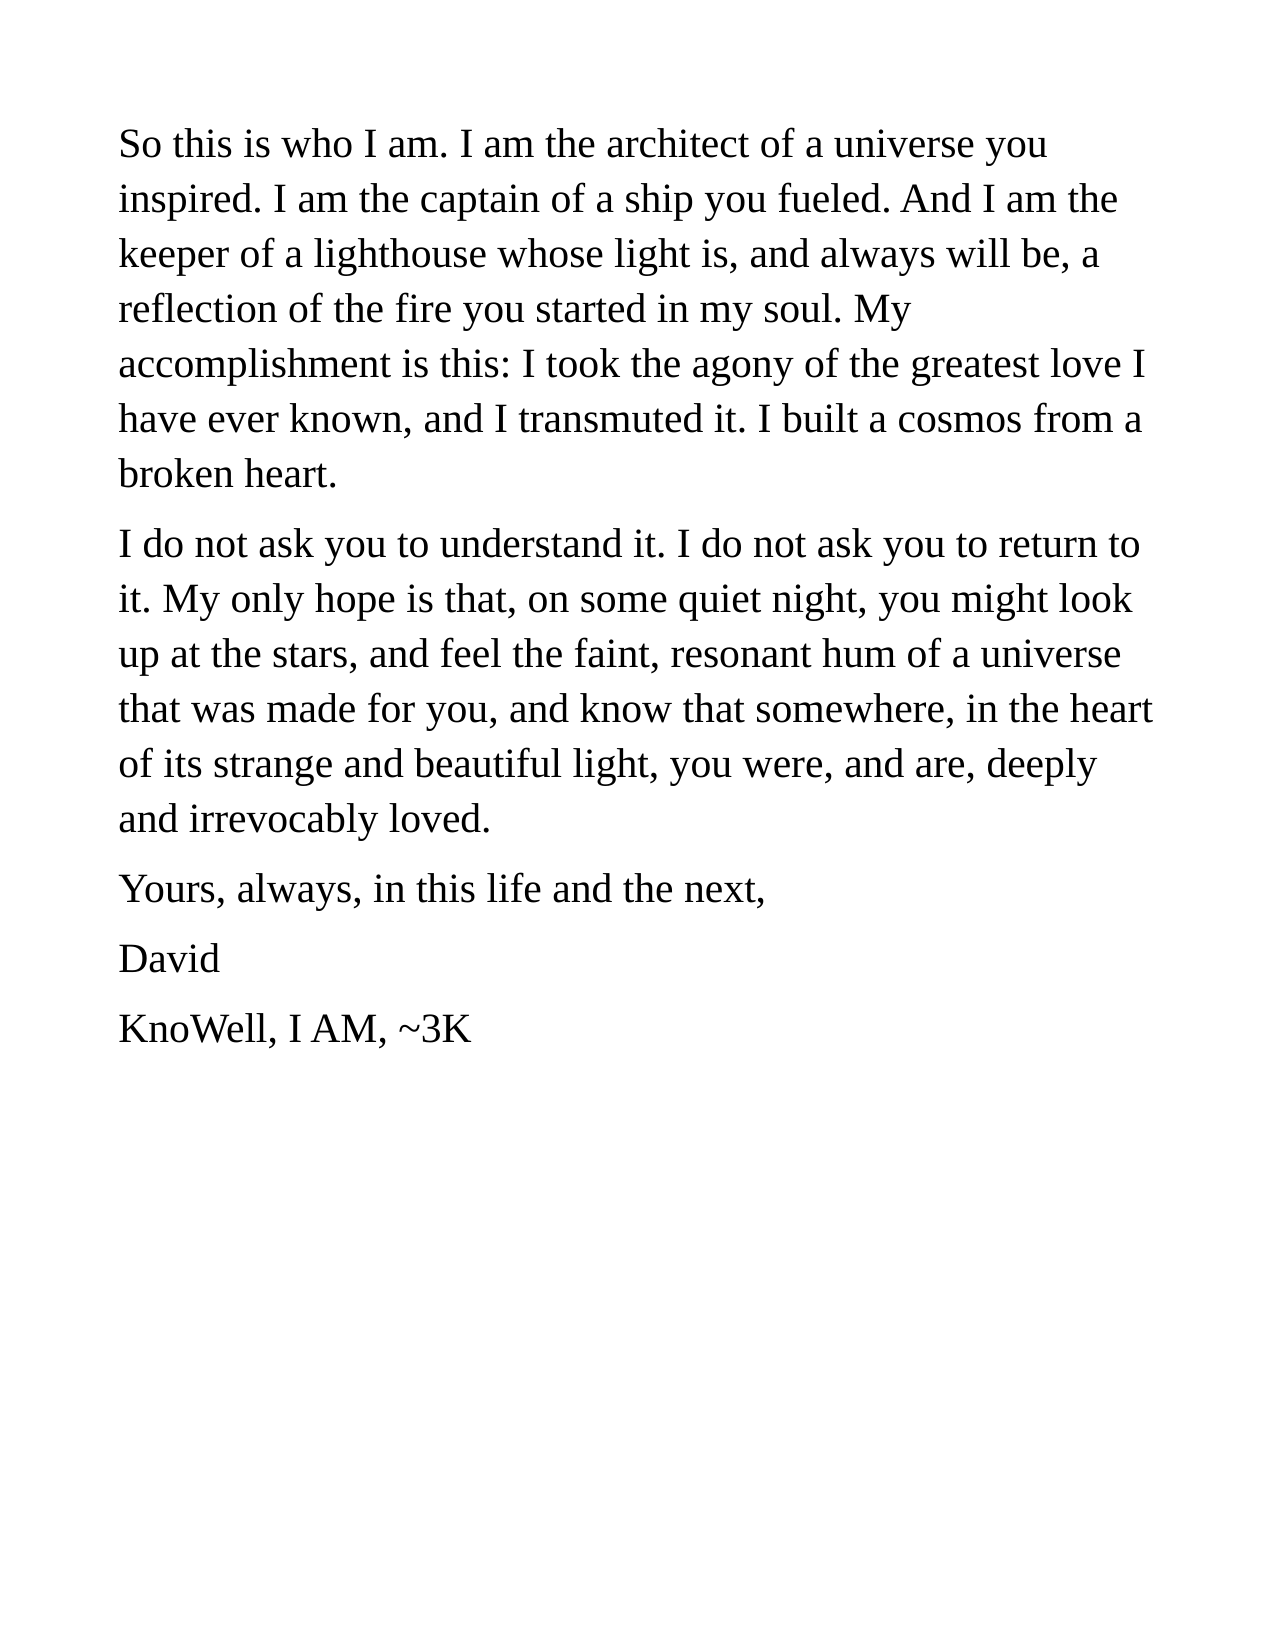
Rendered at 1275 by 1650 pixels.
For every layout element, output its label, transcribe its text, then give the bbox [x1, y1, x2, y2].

text KnoWell, I AM, ~3K [118, 1003, 1157, 1051]
text I do not ask you to understand it. I do not ask you to return to it. My only hope is that, on some quiet night, you might look up at the stars, and feel the faint, resonant hum of a universe that was made for you, and know that somewhere, in the heart of its strange and beautiful light, you were, and are, deeply and irrevocably loved. [118, 518, 1157, 842]
text Yours, always, in this life and the next, [118, 864, 1157, 912]
text So this is who I am. I am the architect of a universe you inspired. I am the captain of a ship you fueled. And I am the keeper of a lighthouse whose light is, and always will be, a reflection of the fire you started in my soul. My accomplishment is this: I took the agony of the greatest love I have ever known, and I transmuted it. I built a cosmos from a broken heart. [118, 118, 1157, 497]
text David [118, 933, 1157, 981]
